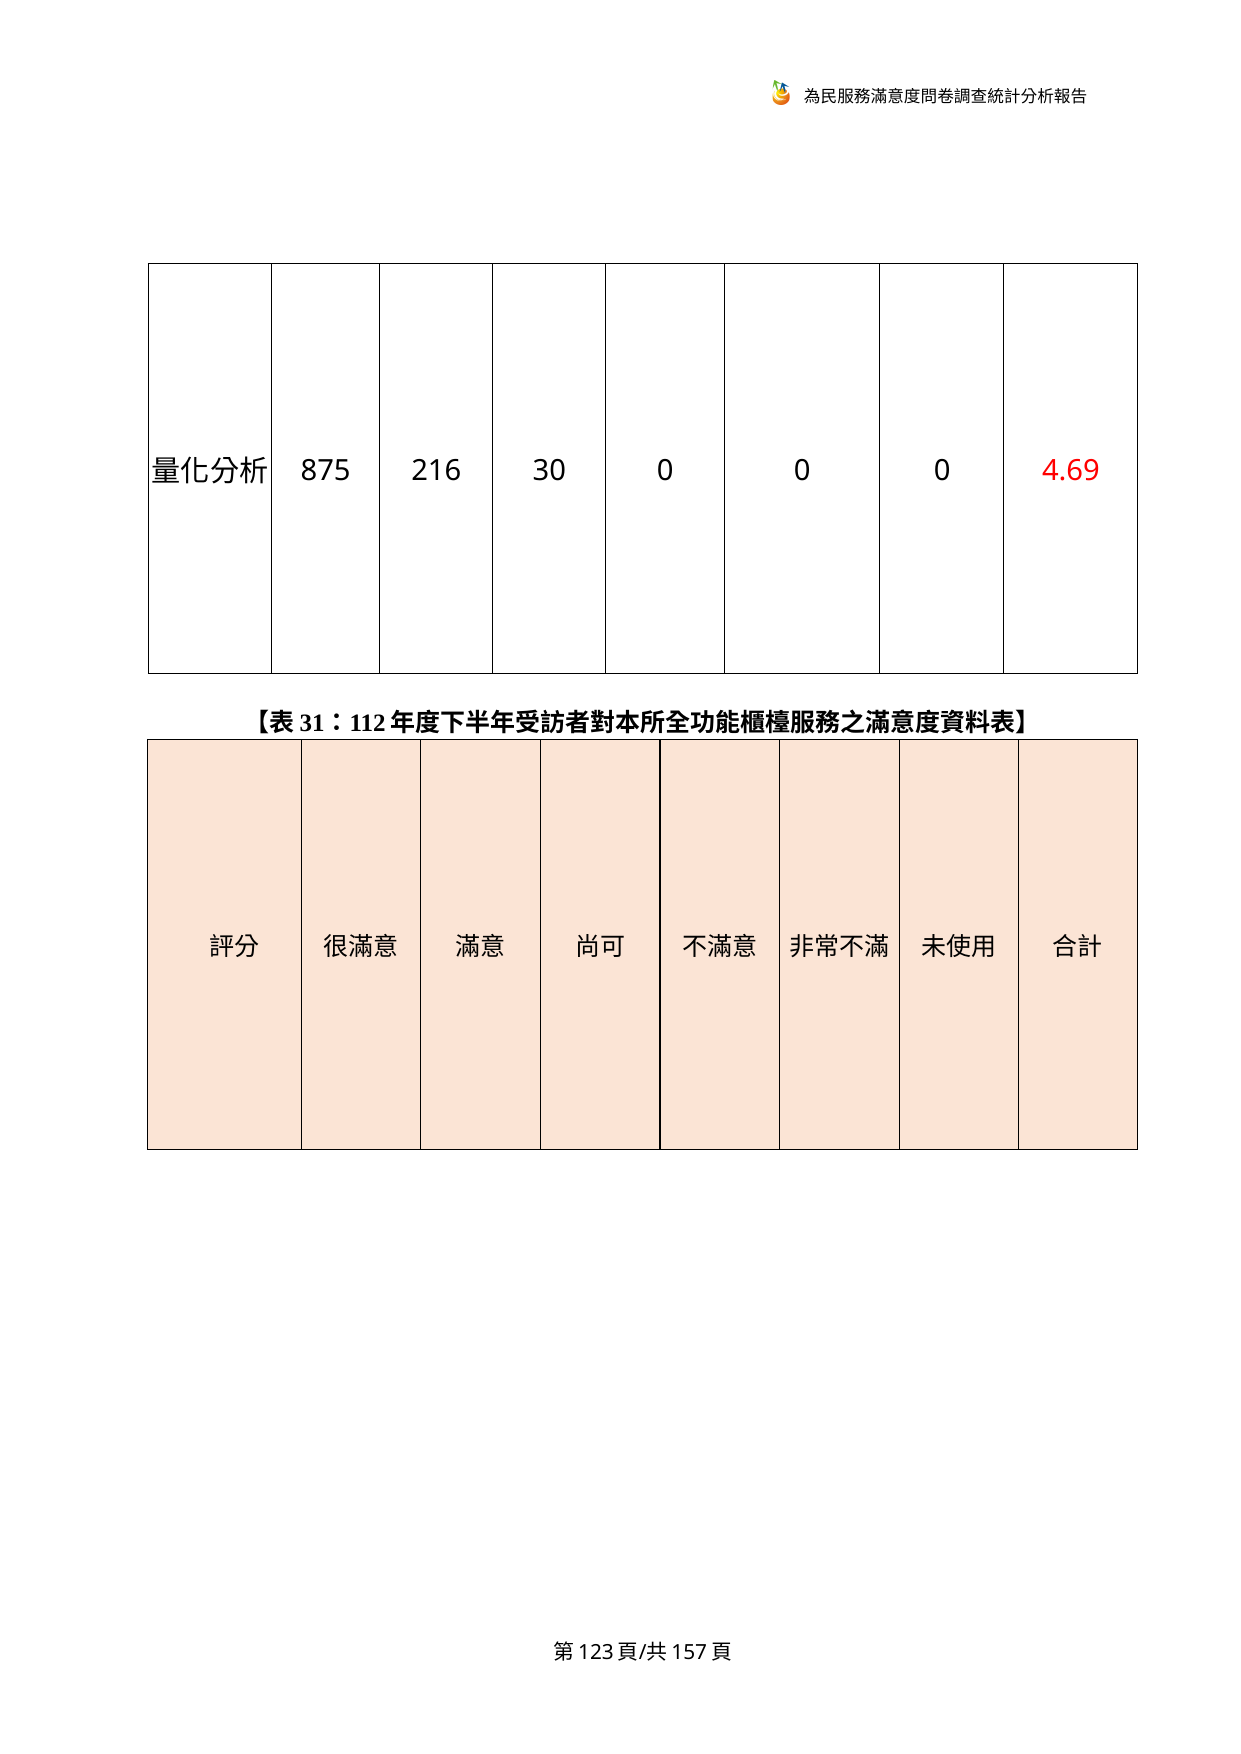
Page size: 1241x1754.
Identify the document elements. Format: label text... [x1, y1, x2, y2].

table_header 未使用 [900, 740, 1018, 1149]
table_cell 0 [606, 264, 724, 673]
table_cell 量化分析 [149, 264, 271, 673]
table_cell 0 [880, 264, 1003, 673]
table_header 很滿意 [302, 740, 420, 1149]
table_header 非常不滿 [780, 740, 899, 1149]
table_header 評分 [148, 740, 301, 1149]
picture [772, 80, 790, 105]
table_cell 4.69 [1004, 264, 1137, 673]
table_cell 216 [380, 264, 492, 673]
table_header 不滿意 [661, 740, 779, 1149]
table_header 滿意 [421, 740, 540, 1149]
table_cell 875 [272, 264, 379, 673]
table_cell 0 [725, 264, 879, 673]
text 【表31：112年度下半年受訪者對本所全功能櫃檯服務之滿意度資料表】 [148, 693, 1137, 739]
table_header 合計 [1019, 740, 1137, 1149]
table_header 尚可 [541, 740, 659, 1149]
table_cell 30 [493, 264, 605, 673]
